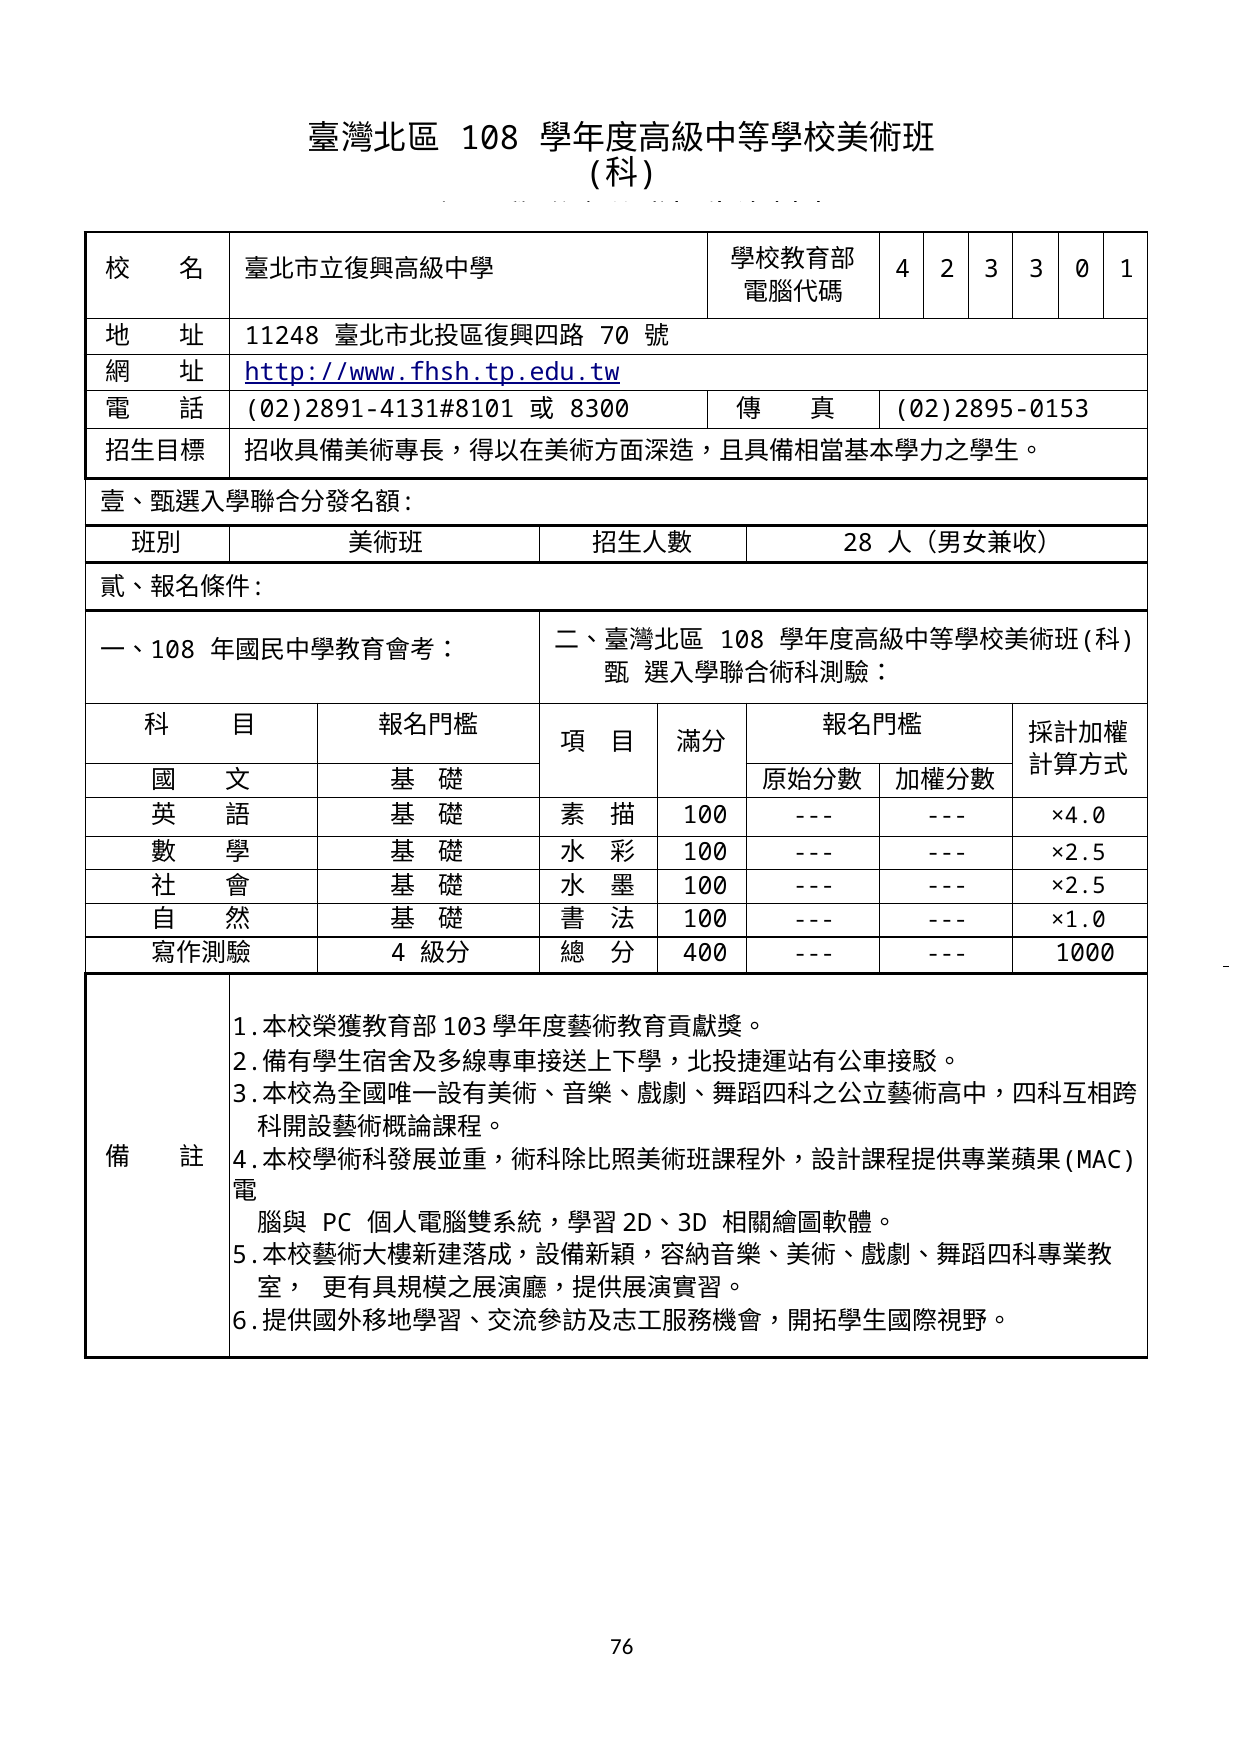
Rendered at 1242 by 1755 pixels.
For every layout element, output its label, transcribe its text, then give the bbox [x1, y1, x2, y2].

table_cell 基 礎 [318, 798, 539, 836]
table_cell 基 礎 [318, 904, 539, 936]
table_cell (02)2895-0153 [880, 391, 1147, 428]
table_cell 11248 臺北市北投區復興四路 70 號 [230, 319, 1147, 354]
table_header 3 [969, 233, 1012, 318]
table_cell 加權分數 [880, 764, 1012, 797]
table_cell 科 目 [86, 704, 317, 763]
table_cell 寫作測驗 [86, 938, 317, 972]
table_cell 一、108 年國民中學教育會考： [86, 612, 539, 703]
table_header 4 [880, 233, 923, 318]
table_cell 100 [658, 837, 746, 869]
table_cell 國 文 [86, 764, 317, 797]
table_cell 28 人（男女兼收） [747, 527, 1147, 561]
table_cell 壹、甄選入學聯合分發名額: [86, 480, 1147, 524]
table_cell 4 級分 [318, 938, 539, 972]
table_cell 二、臺灣北區 108 學年度高級中等學校美術班(科)甄 選入學聯合術科測驗： [540, 612, 1147, 703]
table_header 1 [1104, 233, 1147, 318]
table_cell 100 [658, 798, 746, 836]
table_header 校 名 [87, 233, 229, 318]
table_cell 報名門檻 [747, 704, 1012, 763]
table_cell 英 語 [86, 798, 317, 836]
table_cell ×4.0 [1013, 798, 1147, 836]
table_cell --- [880, 938, 1012, 972]
table_cell 採計加權 計算方式 [1013, 704, 1147, 797]
table_cell 網 址 [87, 355, 229, 390]
table_cell 數 學 [86, 837, 317, 869]
table_cell 水 彩 [540, 837, 657, 869]
table_cell ×2.5 [1013, 837, 1147, 869]
table_cell 招生人數 [540, 527, 746, 561]
table_cell --- [880, 904, 1012, 936]
table_cell --- [880, 837, 1012, 869]
table_header 學校教育部 電腦代碼 [708, 233, 879, 318]
table_cell 電 話 [87, 391, 229, 428]
table_cell http://www.fhsh.tp.edu.tw [230, 355, 1147, 390]
table_header 2 [924, 233, 968, 318]
table_header 0 [1059, 233, 1103, 318]
table_cell (02)2891-4131#8101 或 8300 [230, 391, 707, 428]
table_cell 基 礎 [318, 870, 539, 903]
table_cell 原始分數 [747, 764, 879, 797]
table_cell --- [747, 904, 879, 936]
table_cell 備 註 [87, 975, 229, 1356]
table_cell --- [747, 798, 879, 836]
table_cell ×2.5 [1013, 870, 1147, 903]
table_cell --- [747, 837, 879, 869]
table_cell 招收具備美術專長，得以在美術方面深造，且具備相當基本學力之學生。 [230, 429, 1147, 477]
table_cell 項 目 [540, 704, 657, 797]
table_cell 1000 [1013, 938, 1147, 972]
table_cell 基 礎 [318, 837, 539, 869]
table_cell 貳、報名條件: [86, 564, 1147, 609]
table_cell 美術班 [230, 527, 539, 561]
table_header 3 [1013, 233, 1058, 318]
table_header 臺北市立復興高級中學 [230, 233, 707, 318]
table_cell 總 分 [540, 938, 657, 972]
table_cell 報名門檻 [318, 704, 539, 763]
table_cell 班別 [86, 527, 229, 561]
table_cell --- [747, 938, 879, 972]
table_cell --- [880, 798, 1012, 836]
table_cell 招生目標 [87, 429, 229, 477]
table_cell ×1.0 [1013, 904, 1147, 936]
table_cell 傳 真 [708, 391, 879, 428]
table_cell 自 然 [86, 904, 317, 936]
table_cell 滿分 [658, 704, 746, 797]
table_cell 素 描 [540, 798, 657, 836]
table_cell 100 [658, 870, 746, 903]
table_cell 地 址 [87, 319, 229, 354]
table_cell 水 墨 [540, 870, 657, 903]
table_cell 社 會 [86, 870, 317, 903]
table_cell 書 法 [540, 904, 657, 936]
table_cell 基 礎 [318, 764, 539, 797]
table_cell 1.本校榮獲教育部103學年度藝術教育貢獻獎。 2.備有學生宿舍及多線專車接送上下學，北投捷運站有公車接駁。 3.本校為全國唯一設有美術、音樂、戲劇、舞蹈四科之公立藝術高中，四科互相跨 科開設藝術概論課程。 4.本校學術科發展並重，術科除比照美術班課程外，設計課程提供專業蘋果(MAC)電 腦與 PC 個人電腦雙系統，學習2D、3D 相關繪圖軟體。 5.本校藝術大樓新建落成，設備新穎，容納音樂、美術、戲劇、舞蹈四科專業教室， 更有具規模之展演廳，提供展演實習。 6.提供國外移地學習、交流參訪及志工服務機會，開拓學生國際視野。 [230, 975, 1147, 1356]
table_cell --- [880, 870, 1012, 903]
table_cell 400 [658, 938, 746, 972]
table_cell 100 [658, 904, 746, 936]
table_cell --- [747, 870, 879, 903]
